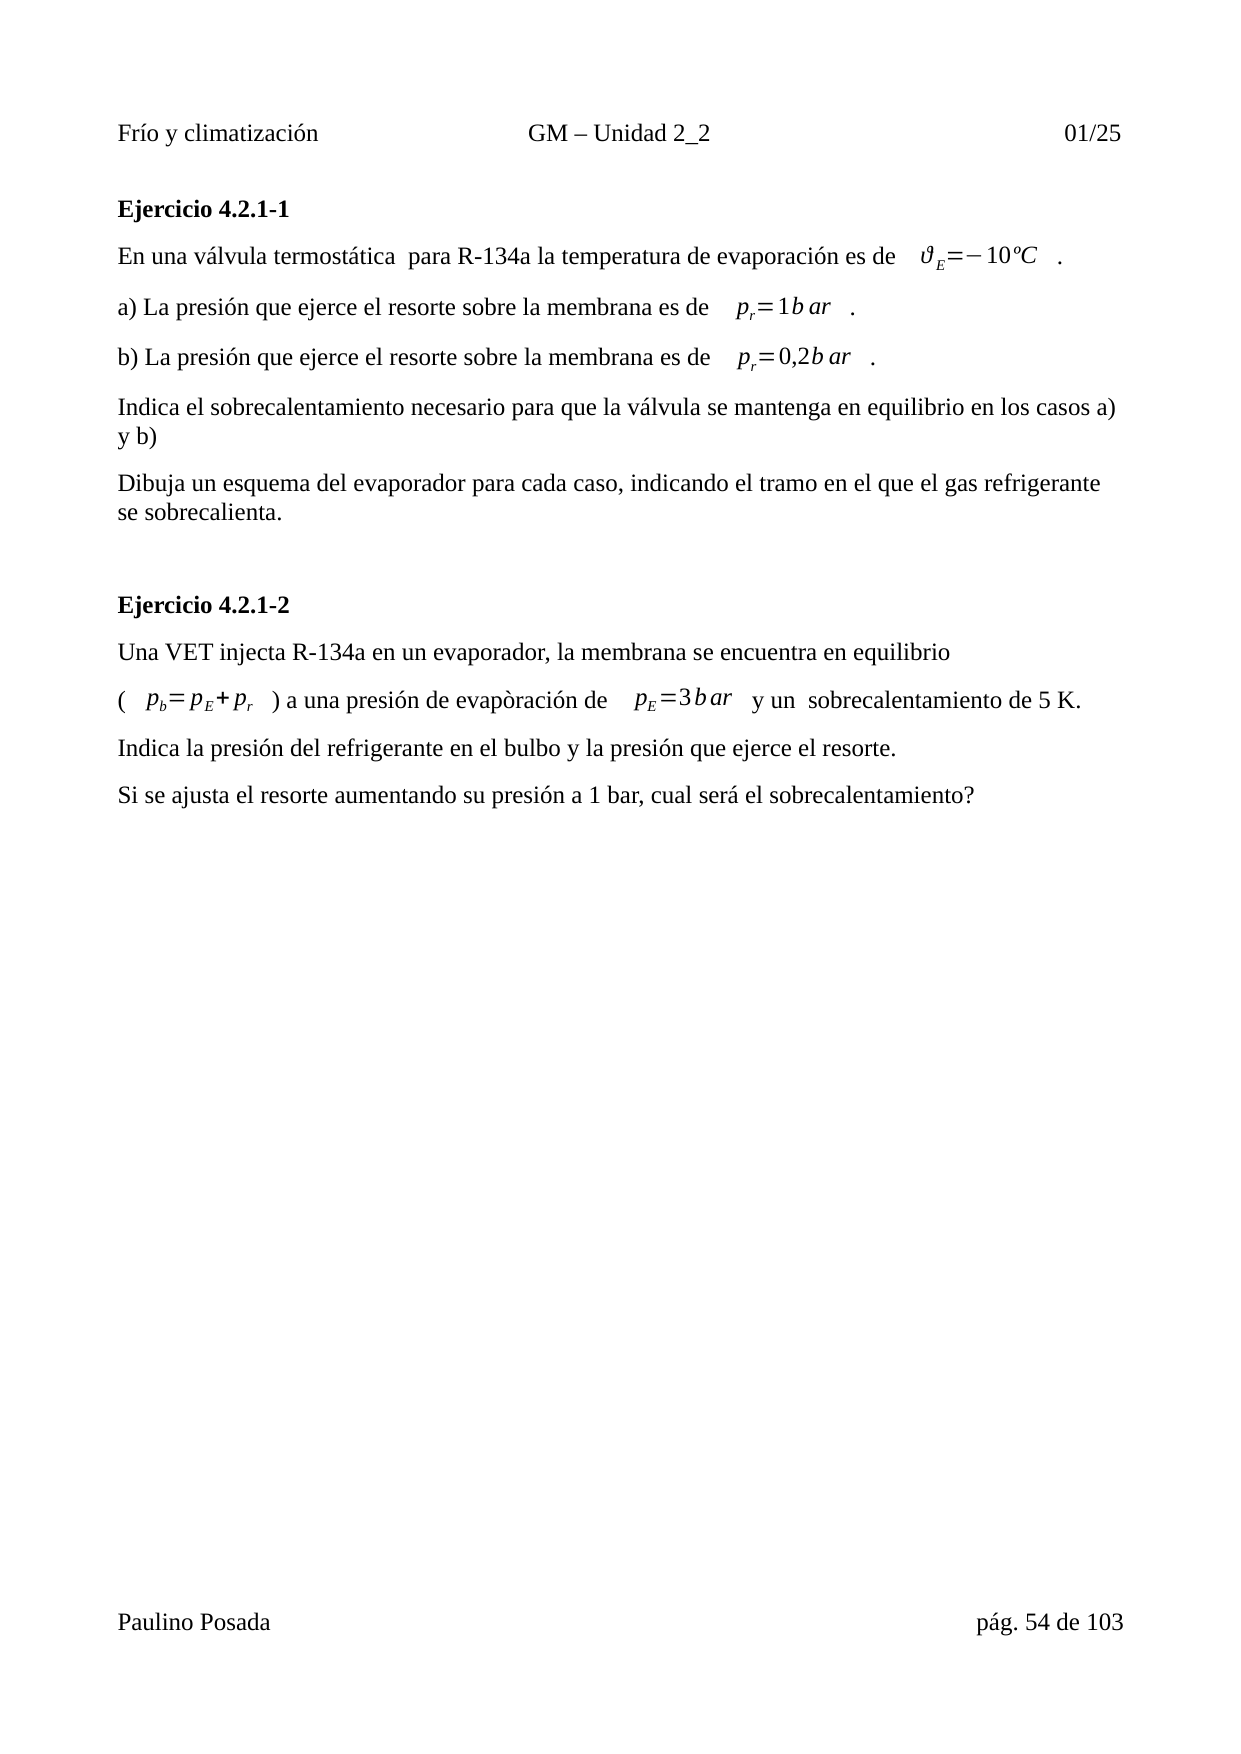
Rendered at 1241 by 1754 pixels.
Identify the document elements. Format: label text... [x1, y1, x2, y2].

text Ejercicio 4.2.1-1 [117, 194, 1123, 223]
text Indica el sobrecalentamiento necesario para que la válvula se mantenga en equilibrio en los casos a) y b) [117, 392, 1123, 450]
text b) La presión que ejerce el resorte sobre la membrana es de . [117, 342, 1123, 374]
text Una VET injecta R-134a en un evaporador, la membrana se encuentra en equilibrio [117, 637, 1123, 666]
text () a una presión de evapòración de y un sobrecalentamiento de 5 K. [117, 684, 1123, 715]
text a) La presión que ejerce el resorte sobre la membrana es de . [117, 292, 1123, 324]
text Dibuja un esquema del evaporador para cada caso, indicando el tramo en el que el gas refrigerante se sobrecalienta. [117, 468, 1123, 525]
text Si se ajusta el resorte aumentando su presión a 1 bar, cual será el sobrecalentamiento? [117, 780, 1123, 809]
text Indica la presión del refrigerante en el bulbo y la presión que ejerce el resorte. [117, 733, 1123, 762]
text En una válvula termostática para R-134a la temperatura de evaporación es de . [117, 241, 1123, 273]
text Ejercicio 4.2.1-2 [117, 590, 1123, 619]
